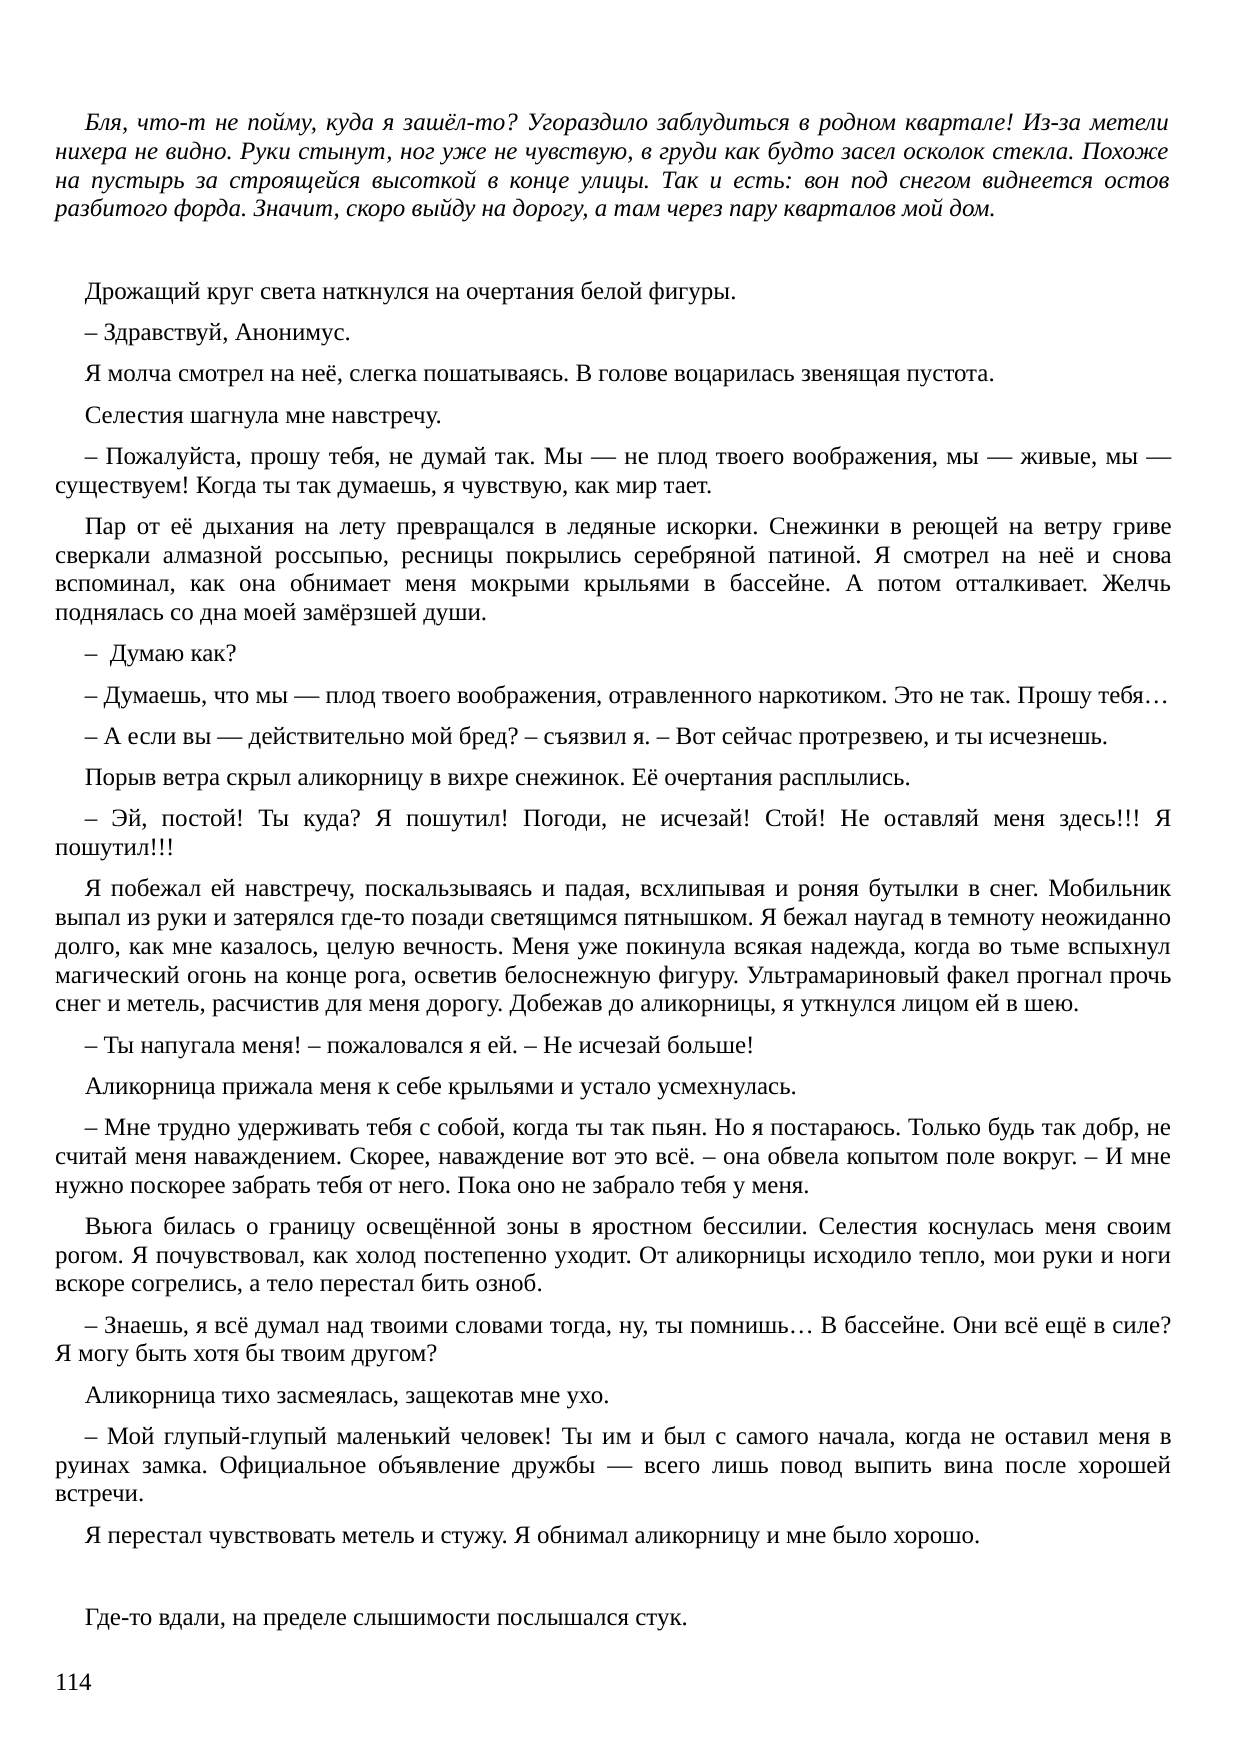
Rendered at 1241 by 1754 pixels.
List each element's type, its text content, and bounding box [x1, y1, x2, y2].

text – Мне трудно удерживать тебя с собой, когда ты так пьян. Но я постараюсь. Только будь так добр, не считай меня наваждением. Скорее, наваждение вот это всё. – она обвела копытом поле вокруг. – И мне нужно поскорее забрать тебя от него. Пока оно не забрало тебя у меня. [55, 1112, 1173, 1198]
text Бля, что-т не пойму, куда я зашёл-то? Угораздило заблудиться в родном квартале! Из-за метели нихера не видно. Руки стынут, ног уже не чувствую, в груди как будто засел осколок стекла. Похоже на пустырь за строящейся высоткой в конце улицы. Так и есть: вон под снегом виднеется остов разбитого форда. Значит, скоро выйду на дорогу, а там через пару кварталов мой дом. [55, 107, 1173, 222]
text – Эй, постой! Ты куда? Я пошутил! Погоди, не исчезай! Стой! Не оставляй меня здесь!!! Я пошутил!!! [55, 803, 1173, 861]
text – Думаешь, что мы — плод твоего воображения, отравленного наркотиком. Это не так. Прошу тебя… [55, 680, 1173, 708]
text Селестия шагнула мне навстречу. [55, 400, 1173, 428]
text – Ты напугала меня! – пожаловался я ей. – Не исчезай больше! [55, 1030, 1173, 1058]
text Я перестал чувствовать метель и стужу. Я обнимал аликорницу и мне было хорошо. [55, 1520, 1173, 1548]
text Аликорница прижала меня к себе крыльями и устало усмехнулась. [55, 1071, 1173, 1100]
text Дрожащий круг света наткнулся на очертания белой фигуры. [55, 276, 1173, 305]
text Я побежал ей навстречу, поскальзываясь и падая, всхлипывая и роняя бутылки в снег. Мобильник выпал из руки и затерялся где-то позади светящимся пятнышком. Я бежал наугад в темноту неожиданно долго, как мне казалось, целую вечность. Меня уже покинула всякая надежда, когда во тьме вспыхнул магический огонь на конце рога, осветив белоснежную фигуру. Ультрамариновый факел прогнал прочь снег и метель, расчистив для меня дорогу. Добежав до аликорницы, я уткнулся лицом ей в шею. [55, 873, 1173, 1017]
text – Мой глупый-глупый маленький человек! Ты им и был с самого начала, когда не оставил меня в руинах замка. Официальное объявление дружбы — всего лишь повод выпить вина после хорошей встречи. [55, 1421, 1173, 1507]
text – Думаю как? [55, 638, 1173, 667]
text Я молча смотрел на неё, слегка пошатываясь. В голове воцарилась звенящая пустота. [55, 358, 1173, 387]
text Порыв ветра скрыл аликорницу в вихре снежинок. Её очертания расплылись. [55, 762, 1173, 791]
text Где-то вдали, на пределе слышимости послышался стук. [55, 1602, 1173, 1631]
text – Здравствуй, Анонимус. [55, 317, 1173, 346]
text – А если вы — действительно мой бред? – съязвил я. – Вот сейчас протрезвею, и ты исчезнешь. [55, 721, 1173, 750]
text Вьюга билась о границу освещённой зоны в яростном бессилии. Селестия коснулась меня своим рогом. Я почувствовал, как холод постепенно уходит. От аликорницы исходило тепло, мои руки и ноги вскоре согрелись, а тело перестал бить озноб. [55, 1211, 1173, 1297]
text Аликорница тихо засмеялась, защекотав мне ухо. [55, 1380, 1173, 1408]
text Пар от её дыхания на лету превращался в ледяные искорки. Снежинки в реющей на ветру гриве сверкали алмазной россыпью, ресницы покрылись серебряной патиной. Я смотрел на неё и снова вспоминал, как она обнимает меня мокрыми крыльями в бассейне. А потом отталкивает. Желчь поднялась со дна моей замёрзшей души. [55, 511, 1173, 626]
text – Пожалуйста, прошу тебя, не думай так. Мы — не плод твоего воображения, мы — живые, мы — существуем! Когда ты так думаешь, я чувствую, как мир тает. [55, 441, 1173, 498]
text – Знаешь, я всё думал над твоими словами тогда, ну, ты помнишь… В бассейне. Они всё ещё в силе? Я могу быть хотя бы твоим другом? [55, 1310, 1173, 1367]
